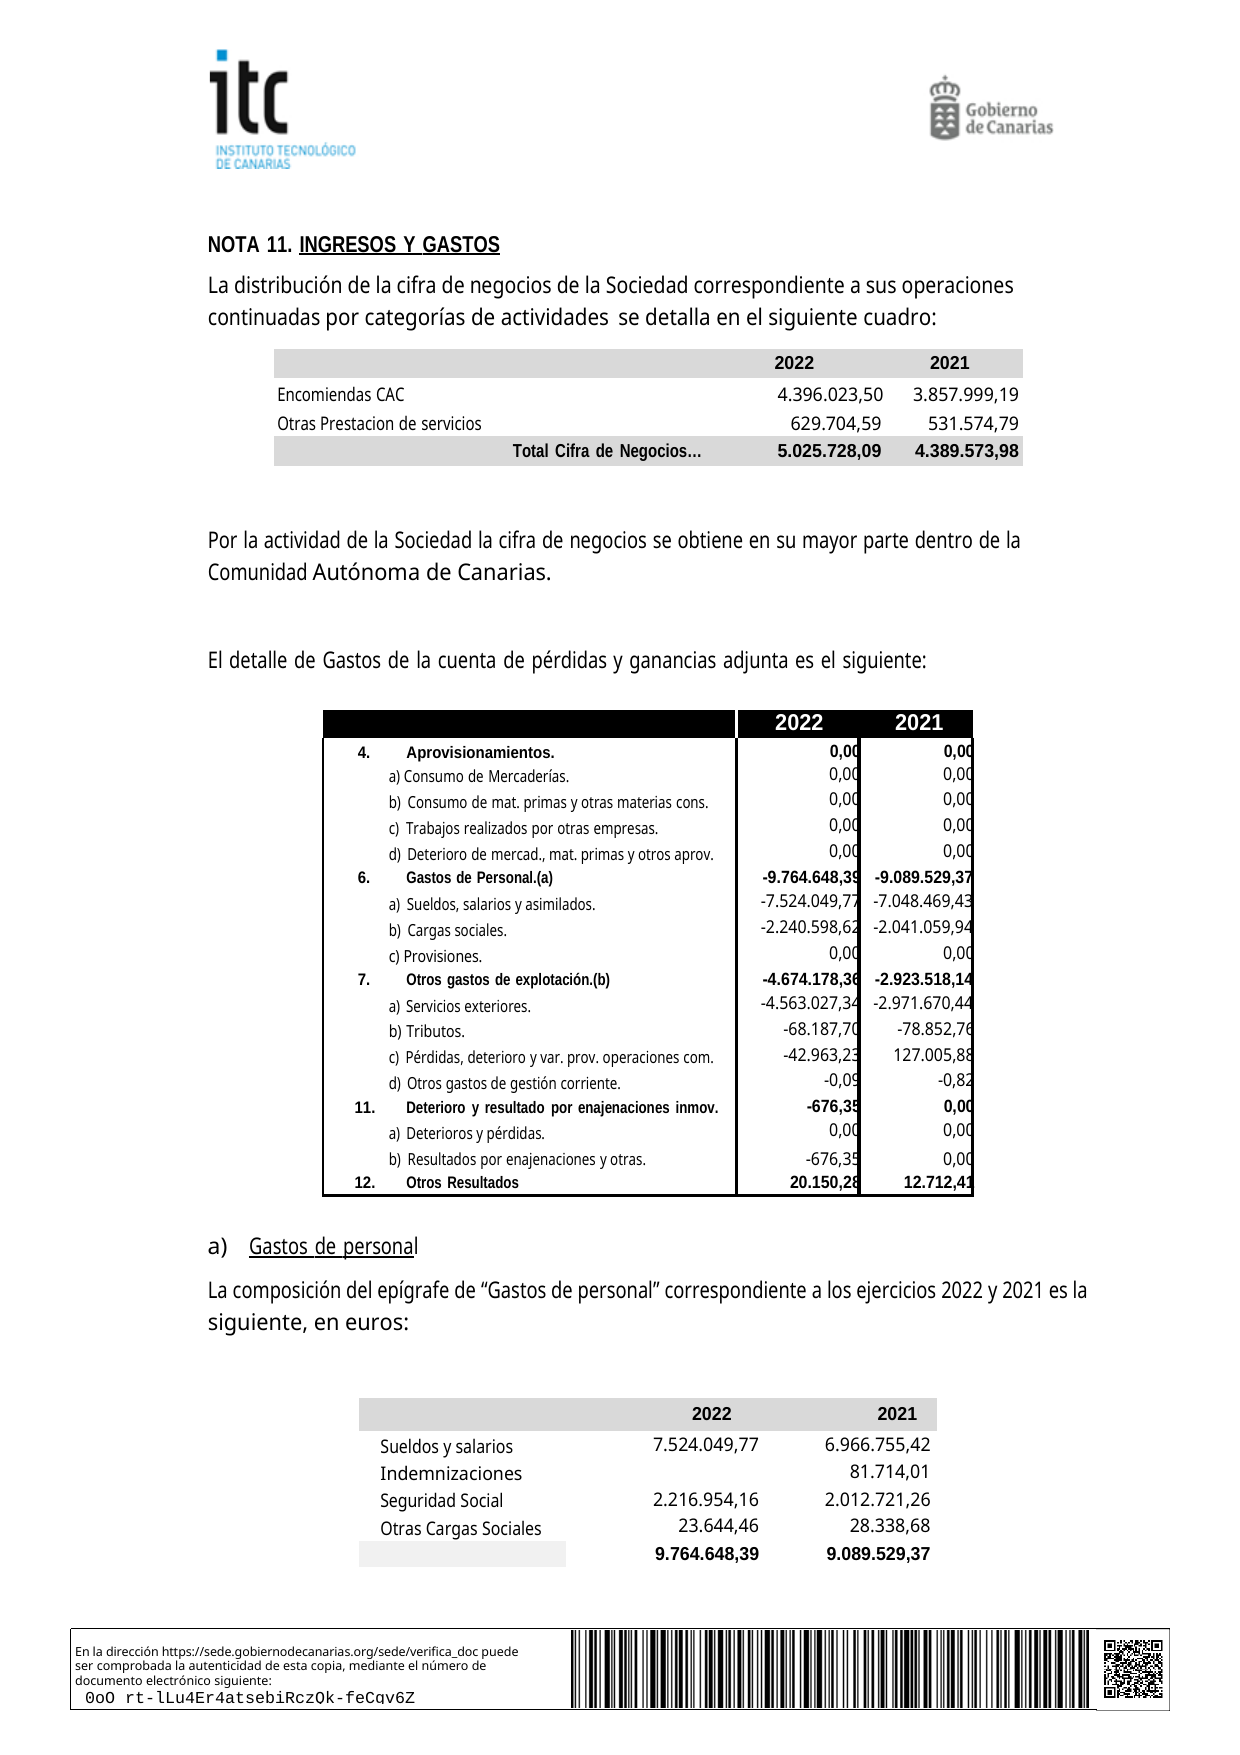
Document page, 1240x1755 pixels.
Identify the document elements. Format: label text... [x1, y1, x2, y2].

table_header 2022 [566, 1398, 798, 1431]
table_cell 629.704,59 [741, 406, 898, 436]
text La composición del epígrafe de “Gastos de personal” correspondiente a los ejercicios 2022 y 2021 es la siguiente, en euros: [208, 1274, 1088, 1337]
table_cell -676,35 [738, 1145, 857, 1171]
table_cell Seguridad Social [359, 1486, 566, 1513]
table_cell 0,00 [738, 839, 857, 865]
table_cell Sueldos y salarios [359, 1431, 566, 1458]
table_cell b) Consumo de mat. primas y otras materias cons. [324, 788, 735, 813]
table_cell b) Tributos. [324, 1017, 735, 1043]
table_cell 0,00 [861, 941, 971, 967]
table_header [323, 710, 735, 738]
table_cell 23.644,46 [566, 1513, 798, 1541]
table_cell 0,00 [861, 1119, 971, 1144]
table_header [274, 349, 741, 378]
table_cell Otras Cargas Sociales [359, 1513, 566, 1541]
table_cell 12. Otros Resultados [324, 1171, 735, 1194]
table_cell [494, 378, 741, 406]
table_cell 9.764.648,39 [566, 1541, 798, 1567]
subtitle NOTA 11. INGRESOS Y GASTOS [208, 231, 1181, 257]
table_cell -9.764.648,39 [738, 865, 857, 889]
table_cell 0,00 [861, 814, 971, 839]
table_cell a) Consumo de Mercaderías. [324, 762, 735, 788]
table_cell -78.852,76 [861, 1017, 971, 1043]
table_header 2022 [738, 710, 859, 738]
table_cell 127.005,88 [861, 1043, 971, 1069]
table_cell Total Cifra de Negocios… [494, 436, 741, 466]
table_cell a) Deterioros y pérdidas. [324, 1119, 735, 1144]
table_cell [494, 406, 741, 436]
table_cell Encomiendas CAC [274, 378, 494, 406]
table_cell -4.563.027,34 [738, 991, 857, 1017]
table_cell [566, 1459, 798, 1486]
table_cell 6. Gastos de Personal.(a) [324, 865, 735, 889]
table_cell 3.857.999,19 [898, 378, 1023, 406]
table_cell 531.574,79 [898, 406, 1023, 436]
table_cell 0,00 [738, 741, 857, 762]
table_cell 11. Deterioro y resultado por enajenaciones inmov. [324, 1095, 735, 1119]
table_cell [359, 1541, 566, 1567]
table_cell -42.963,23 [738, 1043, 857, 1069]
table_cell -2.923.518,14 [861, 967, 971, 991]
table_cell -676,35 [738, 1095, 857, 1119]
table_cell -7.048.469,43 [861, 889, 971, 915]
text La distribución de la cifra de negocios de la Sociedad correspondiente a sus operaciones continuadas por categorías de actividades se detalla en el siguiente cuadro: [208, 269, 1087, 332]
table_cell 81.714,01 [798, 1459, 937, 1486]
text El detalle de Gastos de la cuenta de pérdidas y ganancias adjunta es el siguiente: [208, 644, 1181, 675]
table_cell d) Otros gastos de gestión corriente. [324, 1069, 735, 1094]
table_header 2021 [898, 349, 1023, 378]
table_cell 0,00 [738, 788, 857, 813]
table_cell -68.187,70 [738, 1017, 857, 1043]
table_cell -0,09 [738, 1069, 857, 1094]
table_cell -2.041.059,94 [861, 915, 971, 941]
table_cell b) Resultados por enajenaciones y otras. [324, 1145, 735, 1171]
table_cell c) Trabajos realizados por otras empresas. [324, 814, 735, 839]
table_cell [274, 436, 494, 466]
table_cell 12.712,41 [861, 1171, 971, 1194]
table_header [359, 1398, 566, 1431]
table_cell 7. Otros gastos de explotación.(b) [324, 967, 735, 991]
table_cell Indemnizaciones [359, 1459, 566, 1486]
table_cell 0,00 [861, 1145, 971, 1171]
table_cell d) Deterioro de mercad., mat. primas y otros aprov. [324, 839, 735, 865]
table_cell -2.971.670,44 [861, 991, 971, 1017]
table_cell 9.089.529,37 [798, 1541, 937, 1567]
table_cell 0,00 [861, 1095, 971, 1119]
table_cell 6.966.755,42 [798, 1431, 937, 1458]
table_cell 20.150,28 [738, 1171, 857, 1194]
table_cell 28.338,68 [798, 1513, 937, 1541]
table_cell Otras Prestacion de servicios [274, 406, 494, 436]
table_cell -2.240.598,62 [738, 915, 857, 941]
table_cell 7.524.049,77 [566, 1431, 798, 1458]
table_header 2021 [859, 710, 973, 738]
table_cell -9.089.529,37 [861, 865, 971, 889]
text Por la actividad de la Sociedad la cifra de negocios se obtiene en su mayor parte dentro de la Comunidad Autónoma de Canarias. [208, 524, 1088, 587]
table_cell 0,00 [738, 941, 857, 967]
table_cell 4. Aprovisionamientos. [324, 741, 735, 762]
table_cell 4.396.023,50 [741, 378, 898, 406]
table_cell b) Cargas sociales. [324, 915, 735, 941]
table_cell 0,00 [738, 1119, 857, 1144]
table_cell c) Provisiones. [324, 941, 735, 967]
table_cell 0,00 [738, 762, 857, 788]
table_cell 2.012.721,26 [798, 1486, 937, 1513]
table_cell -7.524.049,77 [738, 889, 857, 915]
table_cell 5.025.728,09 [741, 436, 898, 466]
table_header 2021 [798, 1398, 937, 1431]
table_cell 0,00 [861, 839, 971, 865]
table_cell 0,00 [738, 814, 857, 839]
table_cell 0,00 [861, 788, 971, 813]
table_cell a) Servicios exteriores. [324, 991, 735, 1017]
table_cell 0,00 [861, 762, 971, 788]
table_cell -4.674.178,36 [738, 967, 857, 991]
table_cell 2.216.954,16 [566, 1486, 798, 1513]
table_cell c) Pérdidas, deterioro y var. prov. operaciones com. [324, 1043, 735, 1069]
table_cell 4.389.573,98 [898, 436, 1023, 466]
list Gastos de personal [207, 1230, 1181, 1261]
table_cell -0,82 [861, 1069, 971, 1094]
table_cell a) Sueldos, salarios y asimilados. [324, 889, 735, 915]
table_cell 0,00 [861, 741, 971, 762]
table_header 2022 [741, 349, 898, 378]
